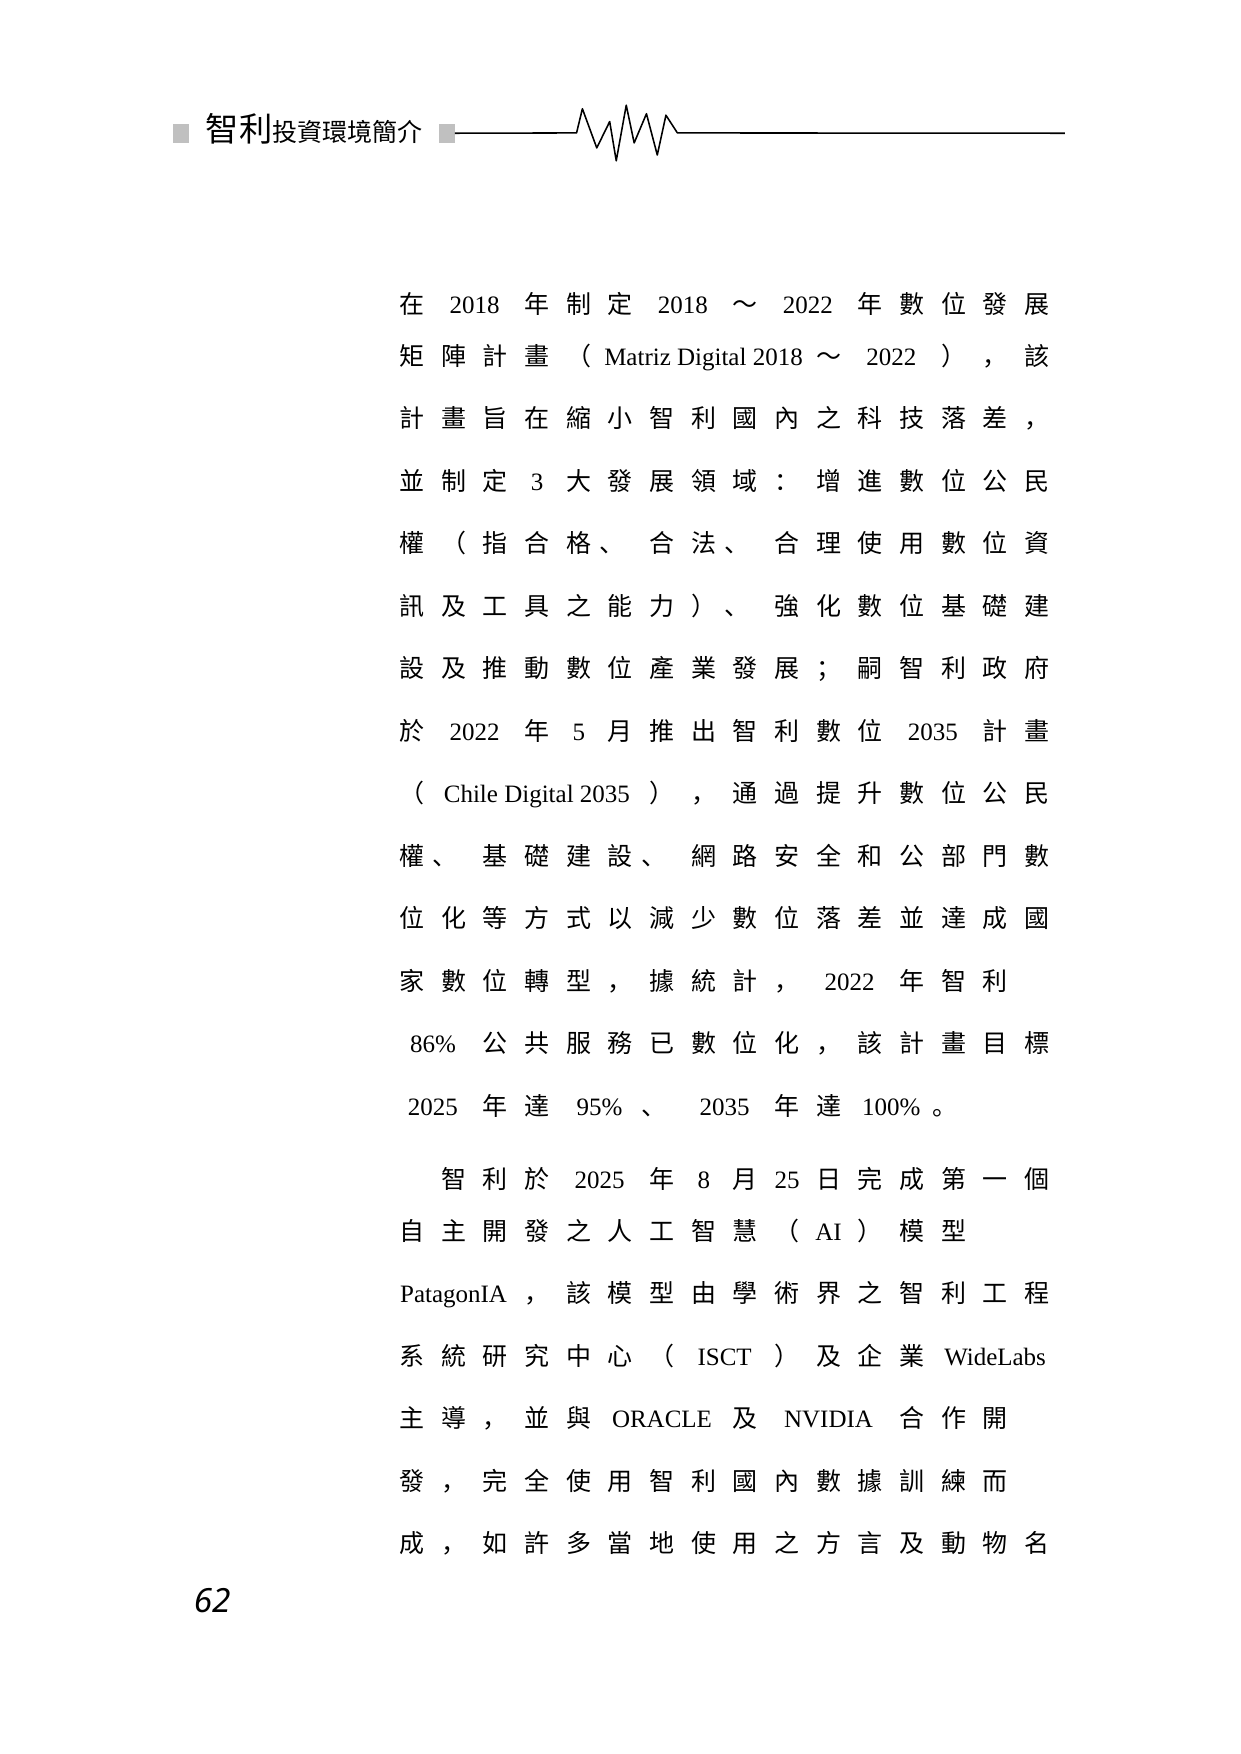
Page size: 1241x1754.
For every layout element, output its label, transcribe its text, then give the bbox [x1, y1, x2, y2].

subtitle 智利於2025年8月25日完成第一個自主開發之人工智慧（AI）模型PatagonIA，該模型由學術界之智利工程系統研究中心（ISCT）及企業WideLabs主導，並與ORACLE及NVIDIA合作開發，完全使用智利國內數據訓練而成，如許多當地使用之方言及動物名 [367, 1125, 1058, 1563]
subtitle 在2018年制定2018～2022年數位發展矩陣計畫（Matriz Digital 2018～2022），該計畫旨在縮小智利國內之科技落差，並制定3大發展領域：增進數位公民權（指合格、合法、合理使用數位資訊及工具之能力）、強化數位基礎建設及推動數位產業發展；嗣智利政府於2022年5月推出智利數位2035計畫（Chile Digital 2035），通過提升數位公民權、基礎建設、網路安全和公部門數位化等方式以減少數位落差並達成國家數位轉型，據統計，2022年智利86%公共服務已數位化，該計畫目標2025年達95%、2035年達100%。 [367, 250, 1058, 1125]
